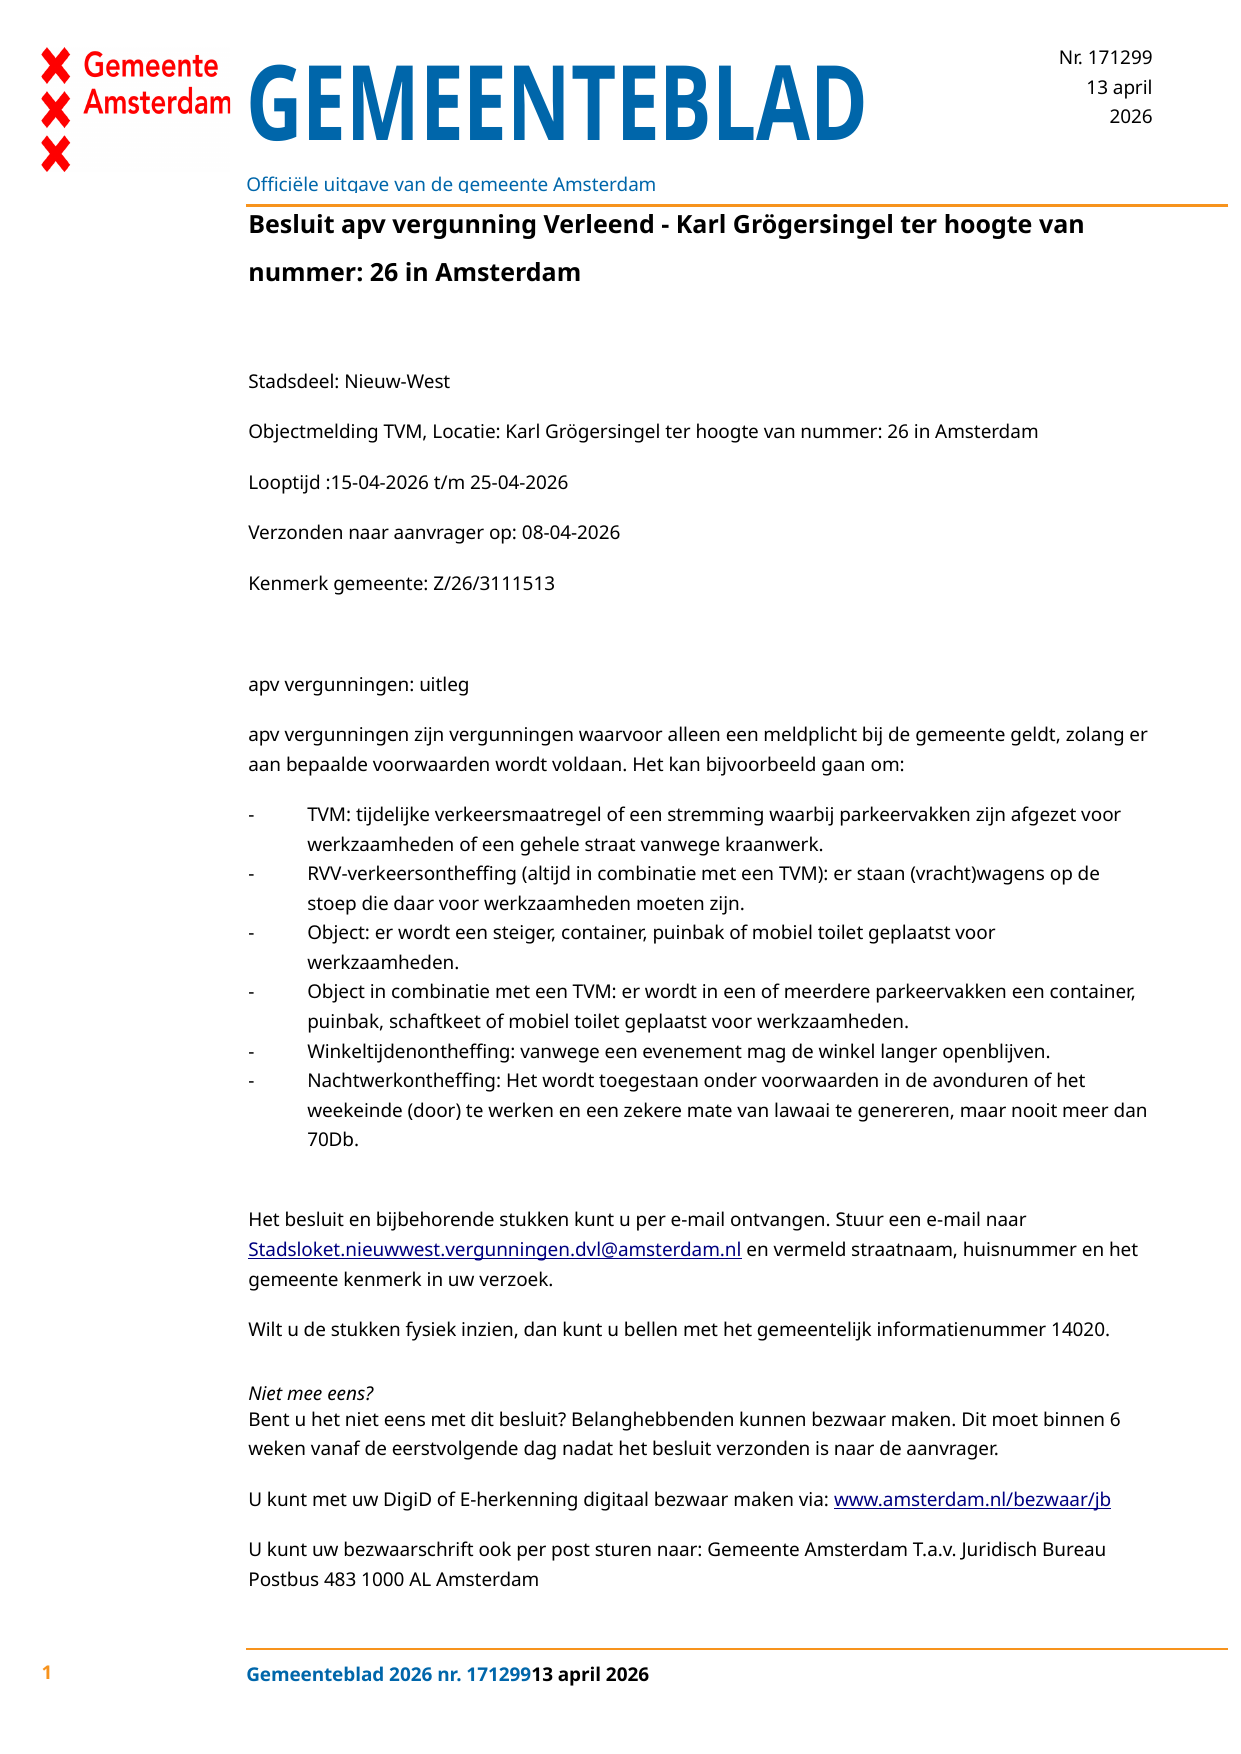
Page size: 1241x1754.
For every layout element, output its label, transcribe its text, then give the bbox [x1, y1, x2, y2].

text apv vergunningen zijn vergunningen waarvoor alleen een meldplicht bij de gemeente geldt, zolang er aan bepaalde voorwaarden wordt voldaan. Het kan bijvoorbeeld gaan om: [248, 721, 1152, 777]
text Wilt u de stukken fysiek inzien, dan kunt u bellen met het gemeentelijk informatienummer 14020. [248, 1316, 1152, 1342]
text Stadsdeel: Nieuw-West [248, 368, 1152, 394]
text Objectmelding TVM, Locatie: Karl Grögersingel ter hoogte van nummer: 26 in Amsterdam [248, 419, 1152, 444]
list Object in combinatie met een TVM: er wordt in een of meerdere parkeervakken een container, puinbak, schaftkeet of mobiel toilet geplaatst voor werkzaamheden. [248, 979, 1152, 1034]
list TVM: tijdelijke verkeersmaatregel of een stremming waarbij parkeervakken zijn afgezet voor werkzaamheden of een gehele straat vanwege kraanwerk. [248, 801, 1152, 857]
list Nachtwerkontheffing: Het wordt toegestaan onder voorwaarden in de avonduren of het weekeinde (door) te werken en een zekere mate van lawaai te genereren, maar nooit meer dan 70Db. [248, 1067, 1152, 1152]
picture [41, 47, 231, 172]
list Object: er wordt een steiger, container, puinbak of mobiel toilet geplaatst voor werkzaamheden. [248, 919, 1152, 975]
text Looptijd :15-04-2026 t/m 25-04-2026 [248, 469, 1152, 495]
text Kenmerk gemeente: Z/26/3111513 [248, 570, 1152, 596]
text Het besluit en bijbehorende stukken kunt u per e-mail ontvangen. Stuur een e-mail naar Stadsloket.nieuwwest.vergunningen.dvl@amsterdam.nl en vermeld straatnaam, huisnummer en het gemeente kenmerk in uw verzoek. [248, 1207, 1152, 1292]
list RVV-verkeersontheffing (altijd in combinatie met een TVM): er staan (vracht)wagens op de stoep die daar voor werkzaamheden moeten zijn. [248, 860, 1152, 916]
list Winkeltijdenontheffing: vanwege een evenement mag de winkel langer openblijven. [248, 1038, 1152, 1064]
text Besluit apv vergunning Verleend - Karl Grögersingel ter hoogte van nummer: 26 in Amsterdam [248, 207, 1152, 288]
text Verzonden naar aanvrager op: 08-04-2026 [248, 519, 1152, 545]
text U kunt uw bezwaarschrift ook per post sturen naar: Gemeente Amsterdam T.a.v. Juridisch Bureau Postbus 483 1000 AL Amsterdam [248, 1536, 1152, 1592]
text Niet mee eens? [248, 1380, 1152, 1406]
text U kunt met uw DigiD of E-herkenning digitaal bezwaar maken via: www.amsterdam.nl/bezwaar/jb [248, 1486, 1152, 1512]
text apv vergunningen: uitleg [248, 671, 1152, 697]
text Bent u het niet eens met dit besluit? Belanghebbenden kunnen bezwaar maken. Dit moet binnen 6 weken vanaf de eerstvolgende dag nadat het besluit verzonden is naar de aanvrager. [248, 1406, 1152, 1461]
